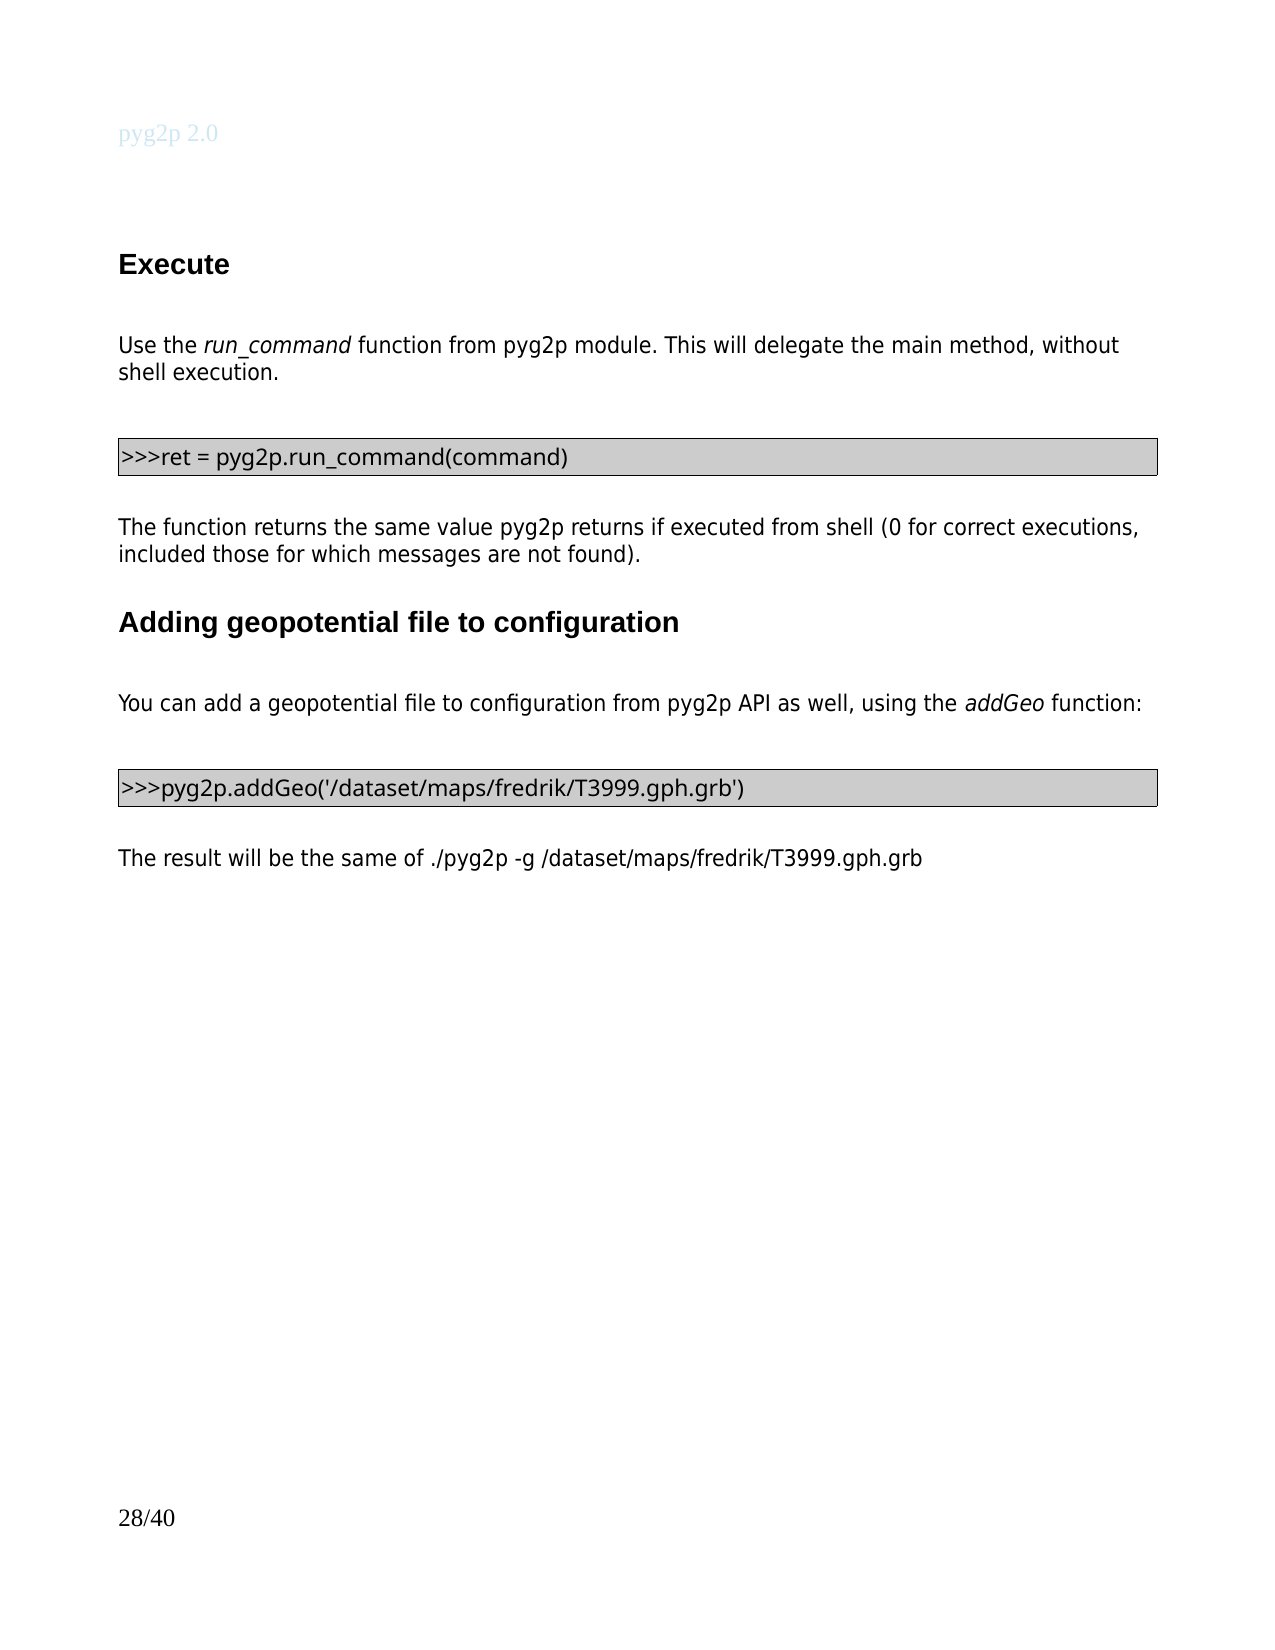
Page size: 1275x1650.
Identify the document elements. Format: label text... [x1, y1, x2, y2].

text The result will be the same of ./pyg2p -g /dataset/maps/fredrik/T3999.gph.grb [118, 845, 1157, 872]
text The function returns the same value pyg2p returns if executed from shell (0 for correct executions, included those for which messages are not found). [118, 514, 1157, 568]
text Use the run_command function from pyg2p module. This will delegate the main method, without shell execution. [118, 333, 1157, 386]
subtitle Adding geopotential file to configuration [118, 605, 1157, 639]
text You can add a geopotential file to configuration from pyg2p API as well, using the addGeo function: [118, 690, 1157, 717]
text >>>ret = pyg2p.run_command(command) [119, 439, 1157, 475]
text >>>pyg2p.addGeo('/dataset/maps/fredrik/T3999.gph.grb') [119, 770, 1157, 806]
subtitle Execute [118, 247, 1157, 281]
